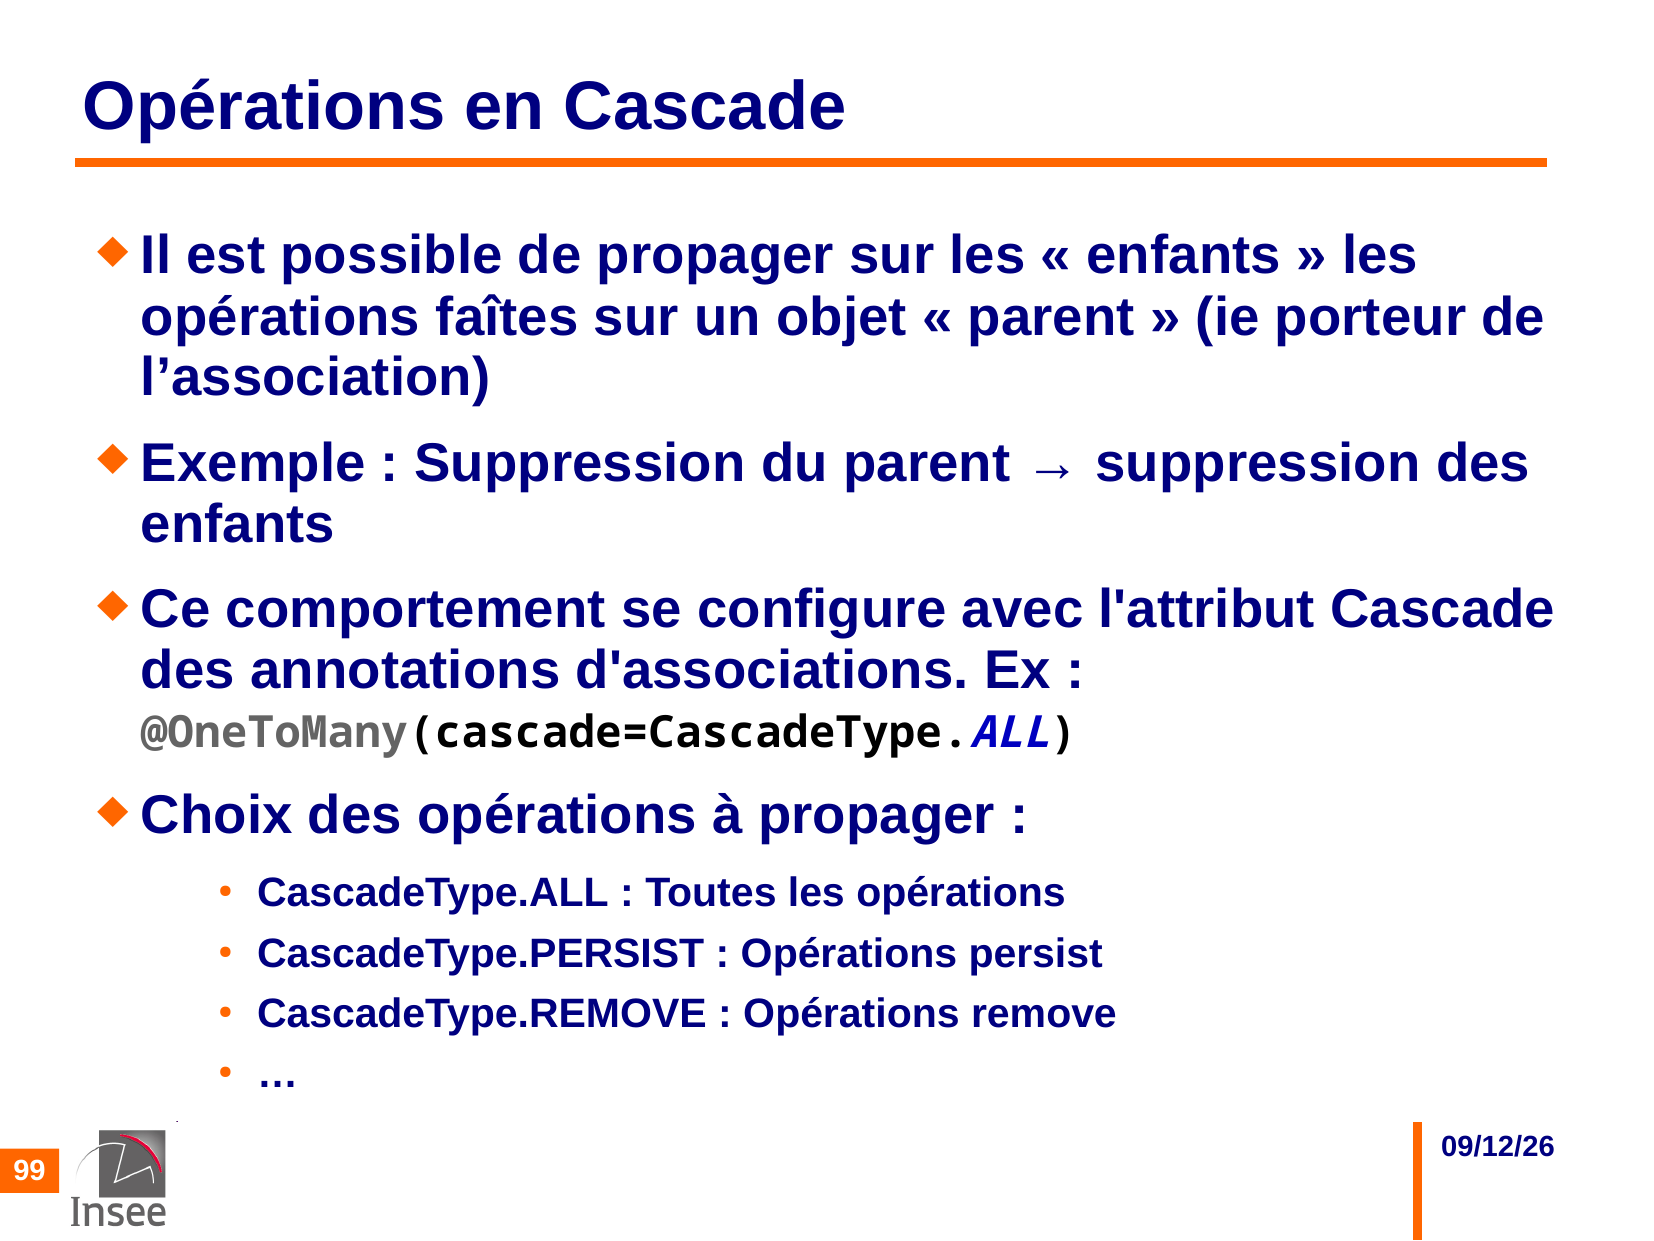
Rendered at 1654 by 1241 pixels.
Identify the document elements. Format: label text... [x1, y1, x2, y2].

picture [62, 1121, 178, 1241]
title Opérations en Cascade [82, 49, 1619, 163]
list Il est possible de propager sur les « enfants » les opérations faîtes sur un objet « parent » (ie porteur de l’association) Exemple : Suppression du parent → suppression des enfants Ce comportement se configure avec l'attribut Cascade des annotations d'associations. Ex : @OneToMany(cascade=CascadeType.ALL) Choix des opérations à propager : CascadeType.ALL : Toutes les opérations CascadeType.PERSIST : Opérations persist CascadeType.REMOVE : Opérations remove … [82, 224, 1571, 1099]
